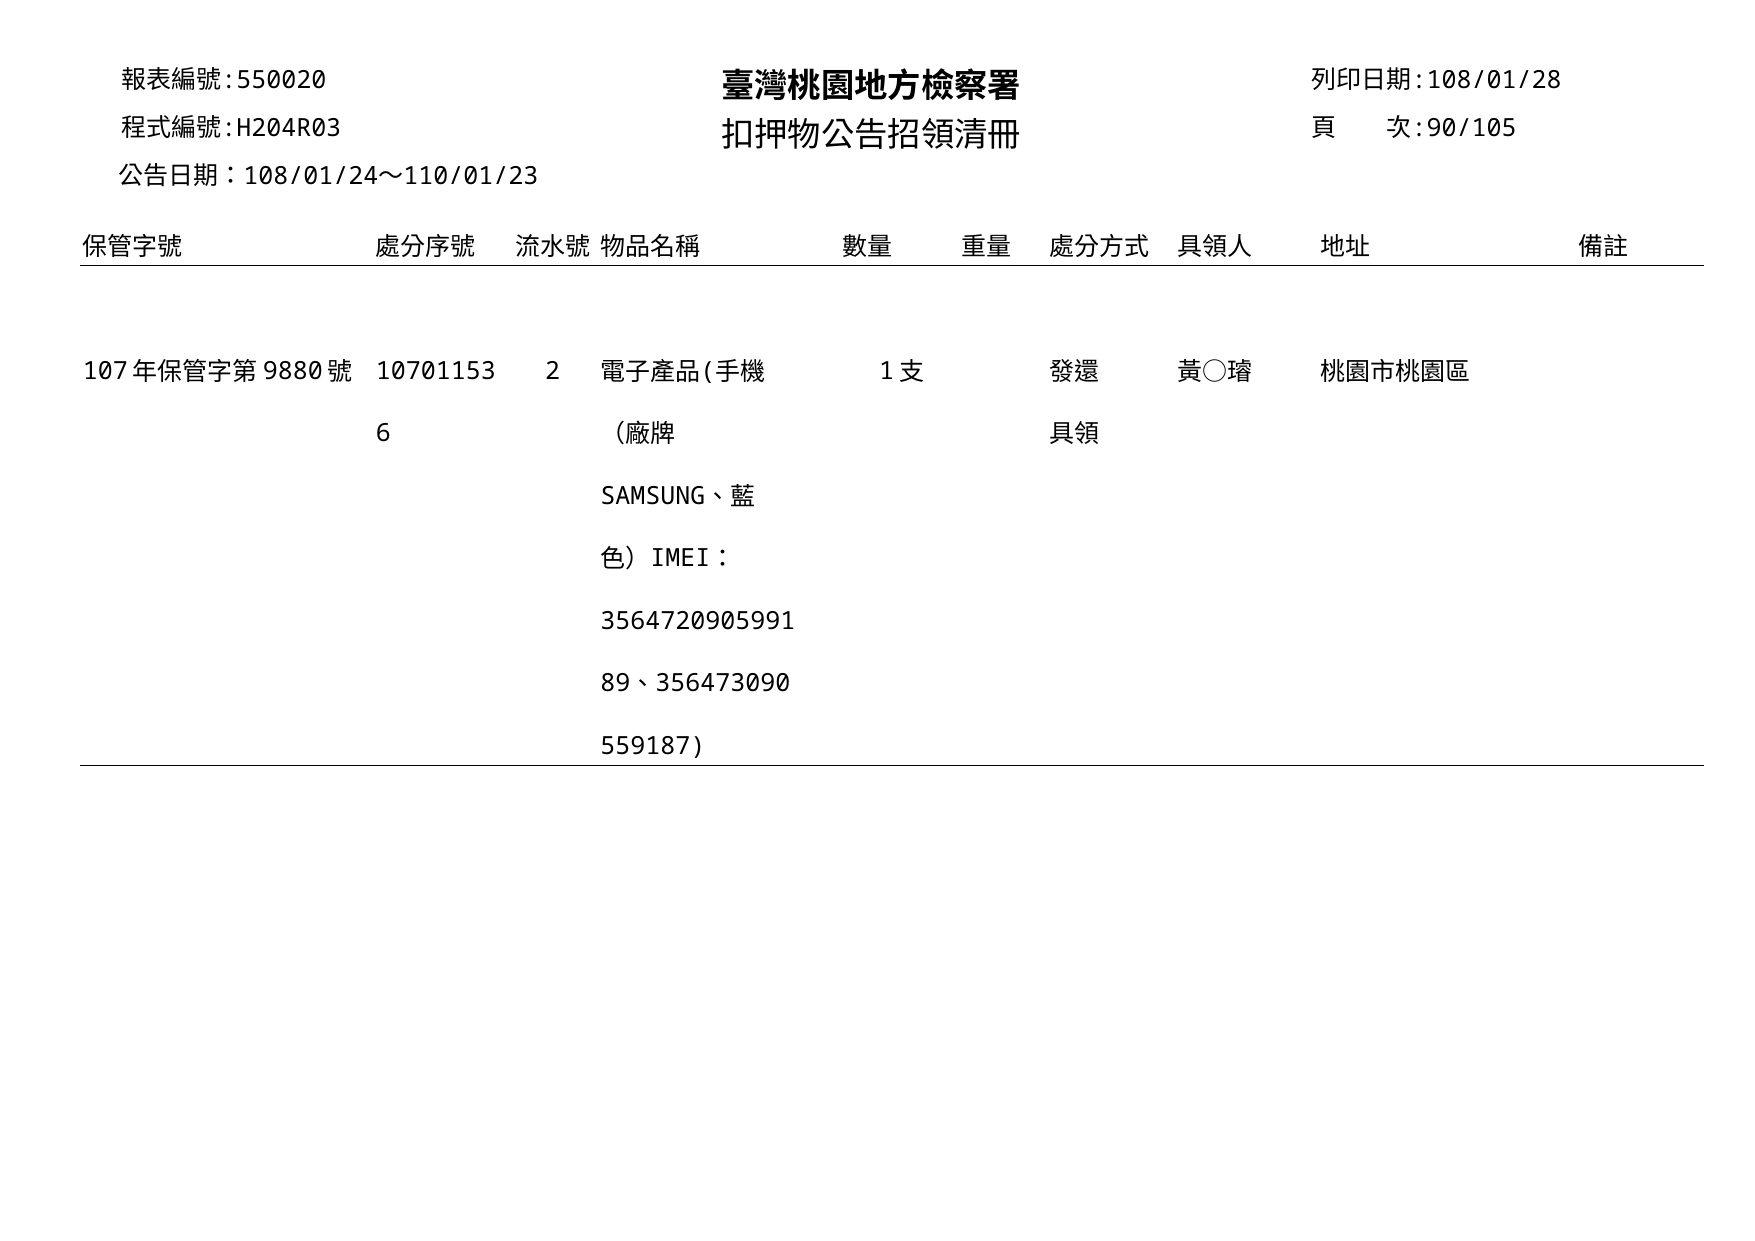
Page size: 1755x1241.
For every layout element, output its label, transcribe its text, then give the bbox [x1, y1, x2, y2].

table_header 流水號 [507, 203, 597, 265]
table_header 物品名稱 [597, 203, 807, 265]
table_header 處分方式 [1046, 203, 1175, 265]
table_header 數量 [808, 203, 927, 265]
table_cell [927, 266, 1046, 765]
table_cell 1支 [808, 266, 927, 765]
table_header 處分序號 [373, 203, 507, 265]
table_header 地址 [1317, 203, 1575, 265]
table_header 重量 [927, 203, 1046, 265]
table_cell [1575, 266, 1704, 765]
table_header 保管字號 [80, 203, 373, 265]
table_cell 2 [507, 266, 597, 765]
table_cell 107011536 [373, 266, 507, 765]
table_header 備註 [1575, 203, 1704, 265]
table_cell 桃園市桃園區 [1317, 266, 1575, 765]
table_cell 發還 具領 [1046, 266, 1175, 765]
table_cell 黃○璿 [1175, 266, 1317, 765]
table_cell 電子產品(手機（廠牌SAMSUNG、藍色）IMEI：356472090599189、356473090559187) [597, 266, 807, 765]
table_header 具領人 [1175, 203, 1317, 265]
table_cell 107年保管字第9880號 [80, 266, 373, 765]
